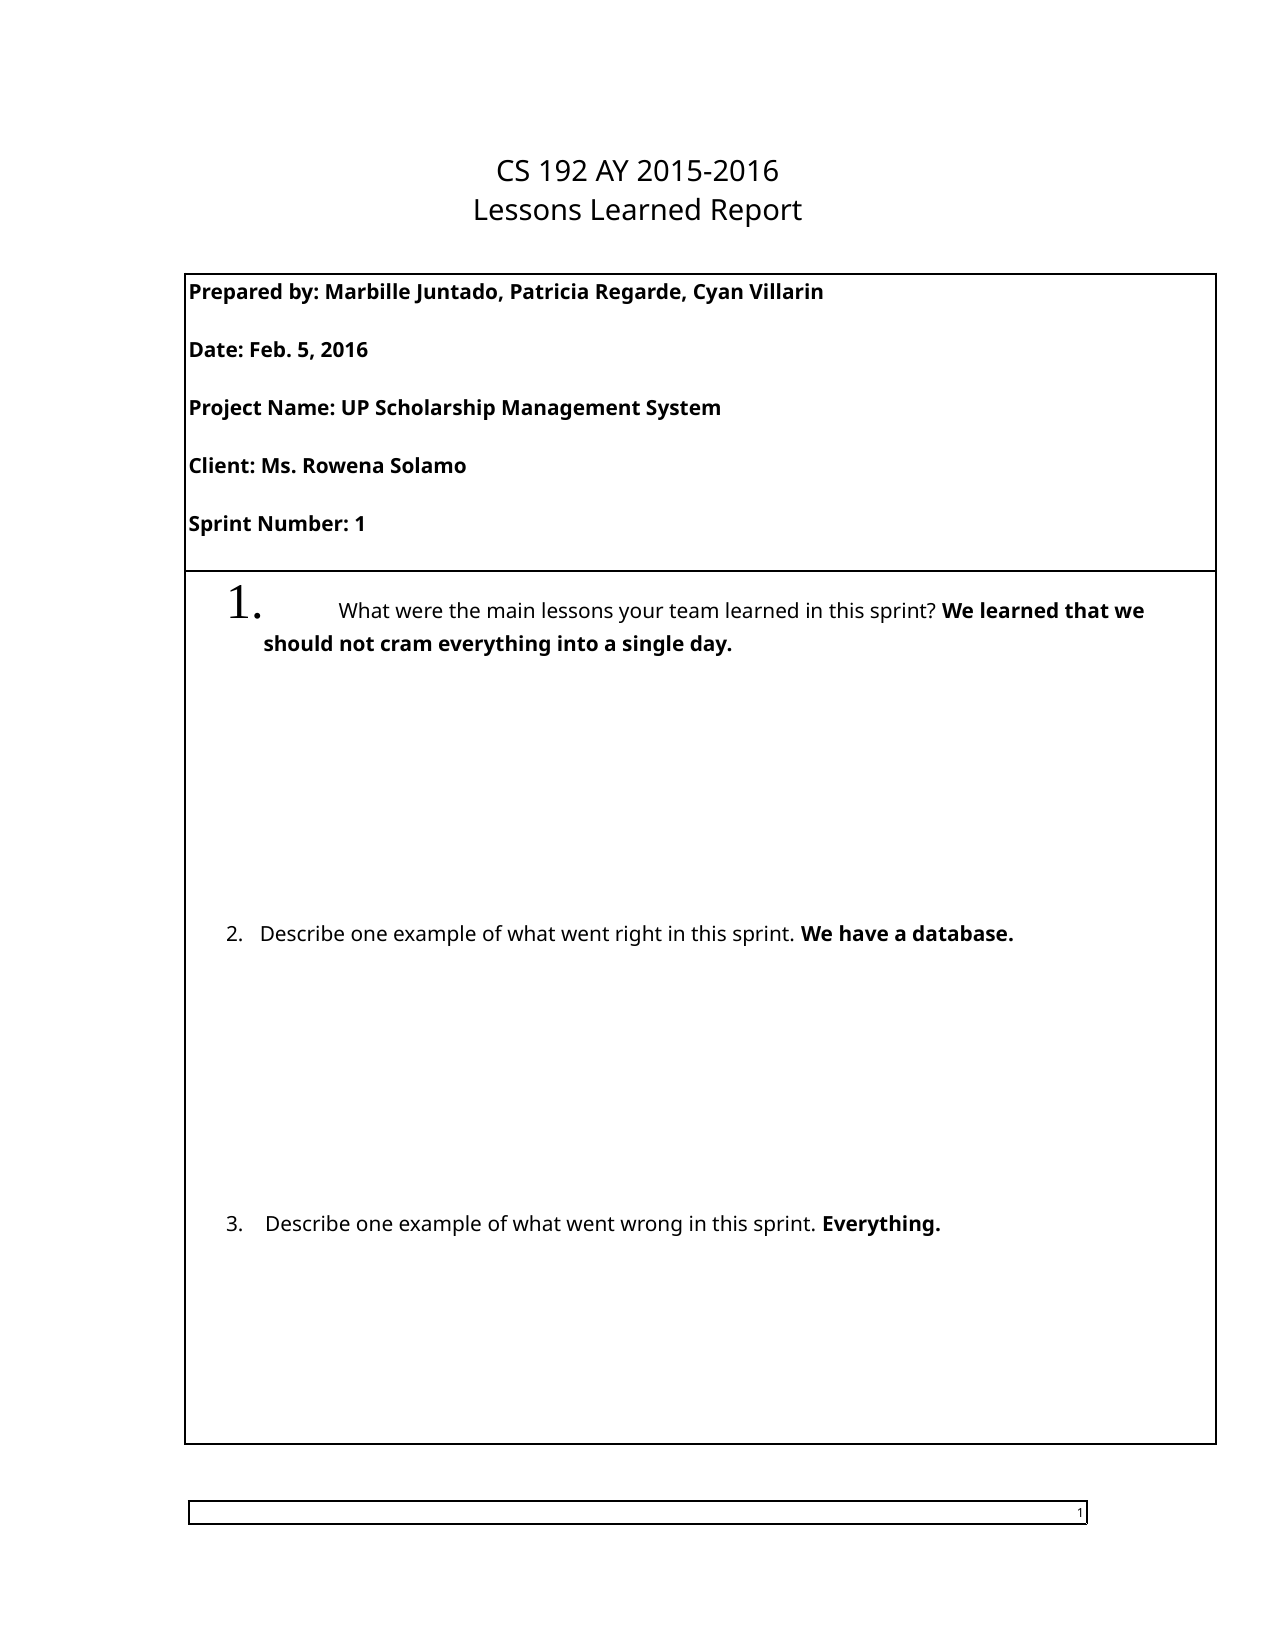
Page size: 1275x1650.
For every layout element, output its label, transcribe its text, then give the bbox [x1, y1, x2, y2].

text Lessons Learned Report [187, 190, 1087, 229]
text CS 192 AY 2015-2016 [187, 150, 1087, 190]
table_header Prepared by: Marbille Juntado, Patricia Regarde, Cyan Villarin Date: Feb. 5, 2016 Project Name: UP Scholarship Management System Client: Ms. Rowena Solamo Sprint Number: 1 [186, 275, 1215, 570]
table_cell What were the main lessons your team learned in this sprint? We learned that we should not cram everything into a single day. 2. Describe one example of what went right in this sprint. We have a database. 3. Describe one example of what went wrong in this sprint. Everything. [186, 572, 1215, 1443]
